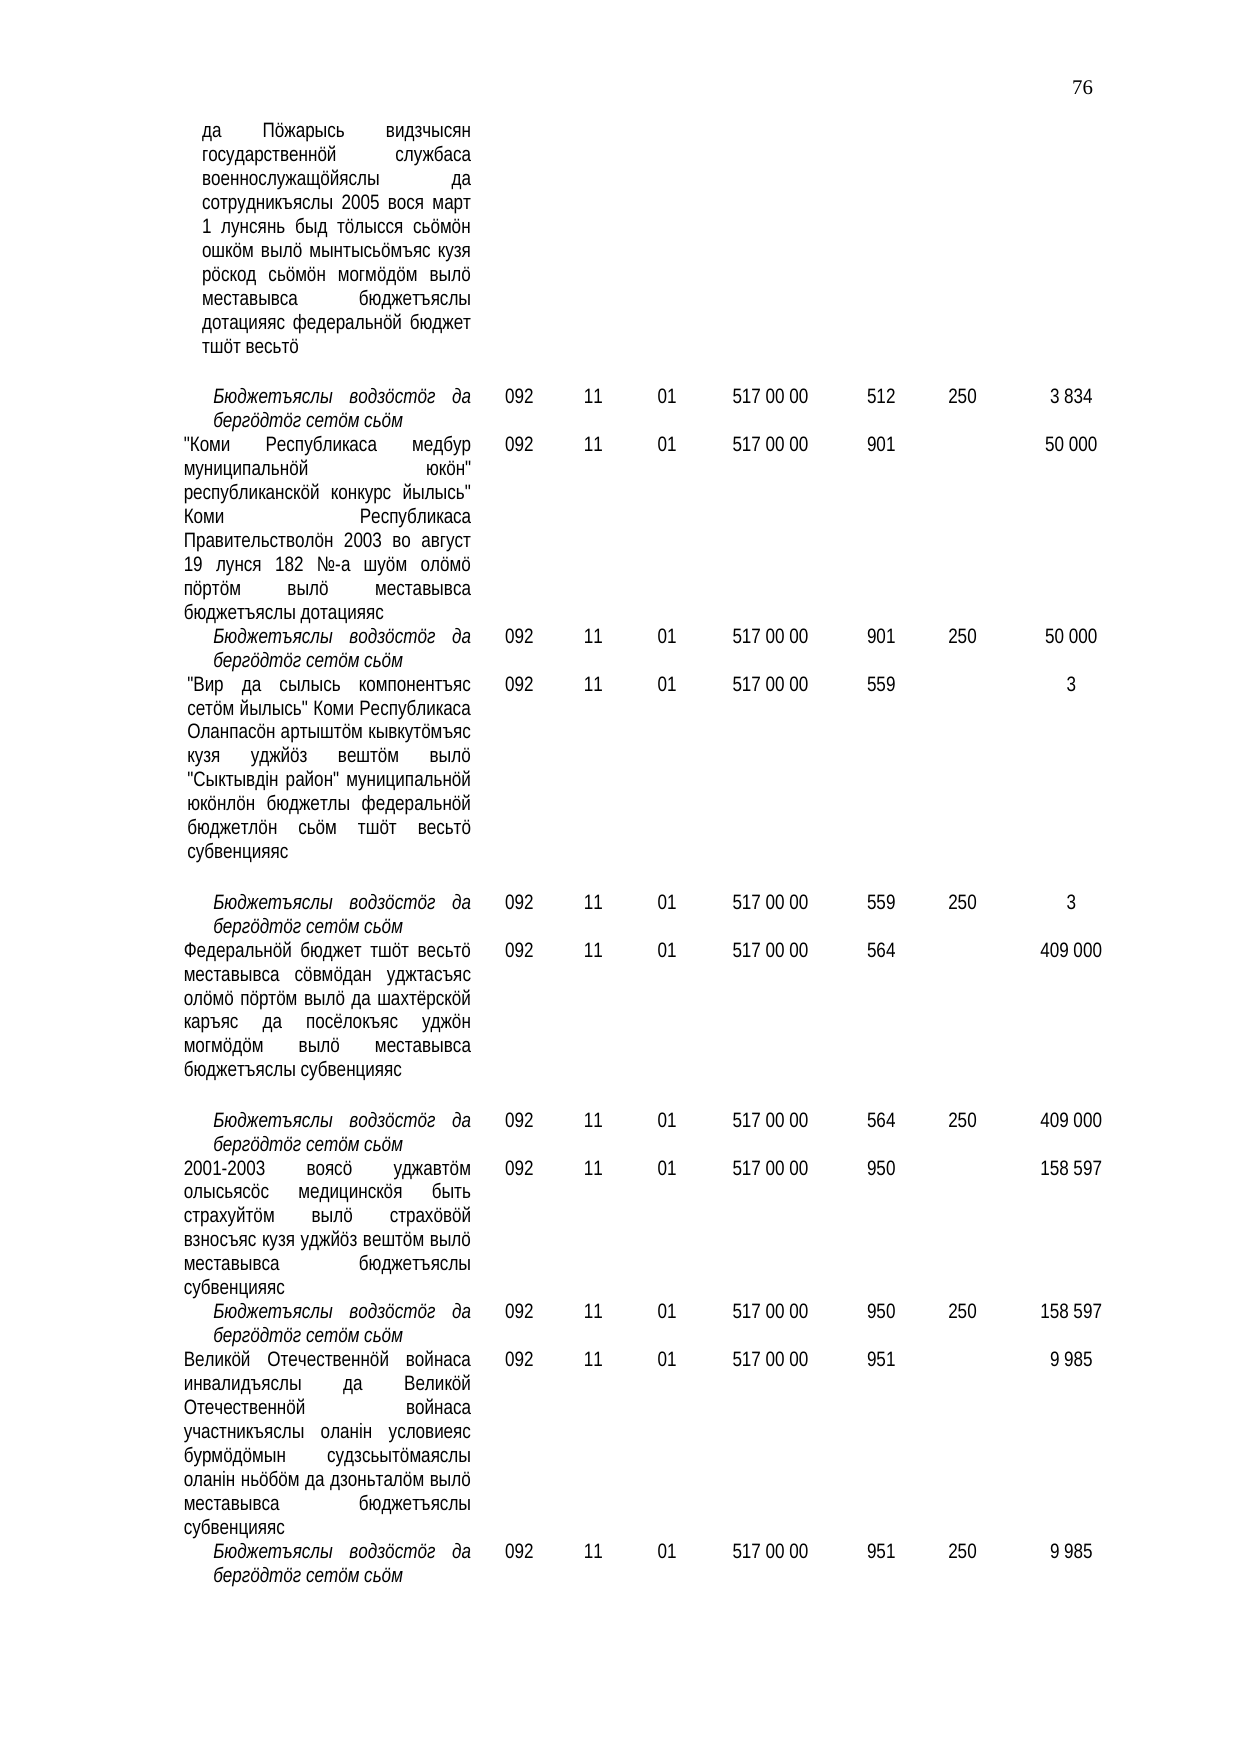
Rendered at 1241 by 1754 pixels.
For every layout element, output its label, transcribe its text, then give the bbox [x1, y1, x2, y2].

table_cell [1143, 1081, 1217, 1108]
table_cell 3 [999, 890, 1143, 937]
table_cell 50 000 [999, 432, 1143, 624]
table_cell 01 [630, 432, 704, 624]
table_cell 092 [482, 1108, 556, 1156]
table_cell 11 [556, 624, 630, 672]
table_cell 559 [837, 672, 925, 863]
table_cell [630, 1081, 704, 1108]
table_cell [1143, 890, 1217, 937]
table_cell "Коми Республикаса медбур муниципальнöй юкöн" республиканскöй конкурс йылысь" Коми Республикаса Правительстволöн 2003 во август 19 лунся 182 №-а шуöм олöмö пöртöм вылö меставывса бюджетъяслы дотацияяс [172, 432, 482, 624]
table_cell 2001-2003 воясö уджавтöм олысьясöс медицинскöя быть страхуйтöм вылö страхöвöй взносъяс кузя уджйöз вештöм вылö меставывса бюджетъяслы субвенцияяс [172, 1156, 482, 1299]
table_cell 11 [556, 1347, 630, 1539]
table_cell 517 00 00 [704, 938, 837, 1081]
table_cell 01 [630, 1156, 704, 1299]
table_cell [925, 863, 999, 889]
table_cell 01 [630, 1108, 704, 1156]
table_cell [925, 938, 999, 1081]
table_cell [837, 118, 925, 358]
table_cell 517 00 00 [704, 1299, 837, 1347]
table_cell 250 [925, 1299, 999, 1347]
table_cell [1143, 384, 1217, 432]
table_cell [999, 1081, 1143, 1108]
table_cell [837, 358, 925, 384]
table_cell 250 [925, 1539, 999, 1587]
table_cell 11 [556, 890, 630, 937]
table_cell Великöй Отечественнöй войнаса инвалидъяслы да Великöй Отечественнöй войнаса участникъяслы оланiн условиеяс бурмöдöмын судзсьытöмаяслы оланiн ньöбöм да дзоньталöм вылö меставывса бюджетъяслы субвенцияяс [172, 1347, 482, 1539]
table_cell [925, 1347, 999, 1539]
table_cell [1143, 1347, 1217, 1539]
table_cell [172, 863, 482, 889]
table_cell 092 [482, 432, 556, 624]
table_cell [837, 863, 925, 889]
table_cell 517 00 00 [704, 1539, 837, 1587]
table_cell Бюджетъяслы водзöстöг да бергöдтöг сетöм сьöм [172, 1108, 482, 1156]
table_cell 092 [482, 1539, 556, 1587]
table_cell [1143, 624, 1217, 672]
table_cell 250 [925, 1108, 999, 1156]
table_cell [925, 118, 999, 358]
table_cell 092 [482, 938, 556, 1081]
table_cell 517 00 00 [704, 890, 837, 937]
table_cell 01 [630, 672, 704, 863]
table_cell [172, 358, 482, 384]
table_cell 11 [556, 432, 630, 624]
table_cell [1143, 1299, 1217, 1347]
table_cell 01 [630, 1299, 704, 1347]
table_cell [704, 1081, 837, 1108]
table_cell [556, 1081, 630, 1108]
table_cell [704, 358, 837, 384]
table_cell 01 [630, 384, 704, 432]
table_cell 517 00 00 [704, 384, 837, 432]
table_cell 9 985 [999, 1539, 1143, 1587]
table_cell 517 00 00 [704, 1347, 837, 1539]
table_cell 951 [837, 1347, 925, 1539]
table_cell 092 [482, 672, 556, 863]
table_cell 517 00 00 [704, 624, 837, 672]
table_cell 559 [837, 890, 925, 937]
table_cell [482, 358, 556, 384]
table_cell [925, 672, 999, 863]
table_cell [1143, 938, 1217, 1081]
table_cell 11 [556, 384, 630, 432]
table_cell "Вир да сылысь компонентъяс сетöм йылысь" Коми Республикаса Оланпасöн артыштöм кывкутöмъяс кузя уджйöз вештöм вылö "Сыктывдiн район" муниципальнöй юкöнлöн бюджетлы федеральнöй бюджетлöн сьöм тшöт весьтö субвенцияяс [172, 672, 482, 863]
table_cell 01 [630, 938, 704, 1081]
table_cell 951 [837, 1539, 925, 1587]
table_cell [1143, 863, 1217, 889]
table_cell [999, 358, 1143, 384]
table_cell [630, 118, 704, 358]
table_cell 3 [999, 672, 1143, 863]
table_cell 11 [556, 938, 630, 1081]
table_cell 092 [482, 1299, 556, 1347]
table_cell 50 000 [999, 624, 1143, 672]
table_cell [630, 863, 704, 889]
table_cell Бюджетъяслы водзöстöг да бергöдтöг сетöм сьöм [172, 1539, 482, 1587]
table_cell [1143, 672, 1217, 863]
table_cell 092 [482, 890, 556, 937]
table_cell 01 [630, 1347, 704, 1539]
table_cell 01 [630, 624, 704, 672]
table_cell 11 [556, 1156, 630, 1299]
table_cell Бюджетъяслы водзöстöг да бергöдтöг сетöм сьöм [172, 384, 482, 432]
table_cell 901 [837, 624, 925, 672]
table_cell [1143, 432, 1217, 624]
table_cell [704, 118, 837, 358]
table_cell [925, 432, 999, 624]
table_cell Федеральнöй бюджет тшöт весьтö меставывса сöвмöдан уджтасъяс олöмö пöртöм вылö да шахтёрскöй каръяс да посёлокъяс уджöн могмöдöм вылö меставывса бюджетъяслы субвенцияяс [172, 938, 482, 1081]
table_cell 158 597 [999, 1156, 1143, 1299]
table_cell [1143, 1156, 1217, 1299]
table_cell 158 597 [999, 1299, 1143, 1347]
table_cell 950 [837, 1299, 925, 1347]
table_cell [482, 1081, 556, 1108]
table_cell [482, 118, 556, 358]
table_cell [925, 1156, 999, 1299]
table_cell 409 000 [999, 1108, 1143, 1156]
table_cell [556, 358, 630, 384]
table_cell 250 [925, 624, 999, 672]
table_cell [556, 118, 630, 358]
table_cell Бюджетъяслы водзöстöг да бергöдтöг сетöм сьöм [172, 890, 482, 937]
table_cell [1143, 1539, 1217, 1587]
table_cell [172, 1081, 482, 1108]
table_cell [704, 863, 837, 889]
table_cell 01 [630, 1539, 704, 1587]
table_cell 3 834 [999, 384, 1143, 432]
table_cell 512 [837, 384, 925, 432]
table_cell 092 [482, 624, 556, 672]
table_cell 092 [482, 1156, 556, 1299]
table_cell [925, 1081, 999, 1108]
table_cell 517 00 00 [704, 432, 837, 624]
table_cell 9 985 [999, 1347, 1143, 1539]
table_cell Бюджетъяслы водзöстöг да бергöдтöг сетöм сьöм [172, 624, 482, 672]
table_cell 11 [556, 672, 630, 863]
table_cell [1143, 358, 1217, 384]
table_cell [837, 1081, 925, 1108]
table_cell 092 [482, 384, 556, 432]
table_cell 517 00 00 [704, 672, 837, 863]
table_cell [1143, 118, 1217, 358]
table_cell 11 [556, 1299, 630, 1347]
table_cell 409 000 [999, 938, 1143, 1081]
table_cell [482, 863, 556, 889]
table_cell [556, 863, 630, 889]
table_cell Бюджетъяслы водзöстöг да бергöдтöг сетöм сьöм [172, 1299, 482, 1347]
table_cell [925, 358, 999, 384]
table_cell 01 [630, 890, 704, 937]
table_cell [999, 863, 1143, 889]
table_cell 250 [925, 384, 999, 432]
table_cell 250 [925, 890, 999, 937]
table_cell 11 [556, 1539, 630, 1587]
table_cell [999, 118, 1143, 358]
table_cell 901 [837, 432, 925, 624]
table_cell 950 [837, 1156, 925, 1299]
table_cell да Пöжарысь видзчысян государственнöй службаса военнослужащöйяслы да сотрудникъяслы 2005 вося март 1 лунсянь быд тöлысся сьöмöн ошкöм вылö мынтысьöмъяс кузя рöскод сьöмöн могмöдöм вылö меставывса бюджетъяслы дотацияяс федеральнöй бюджет тшöт весьтö [172, 118, 482, 358]
table_cell 564 [837, 938, 925, 1081]
table_cell 092 [482, 1347, 556, 1539]
table_cell 11 [556, 1108, 630, 1156]
table_cell 564 [837, 1108, 925, 1156]
table_cell [1143, 1108, 1217, 1156]
table_cell [630, 358, 704, 384]
table_cell 517 00 00 [704, 1108, 837, 1156]
table_cell 517 00 00 [704, 1156, 837, 1299]
